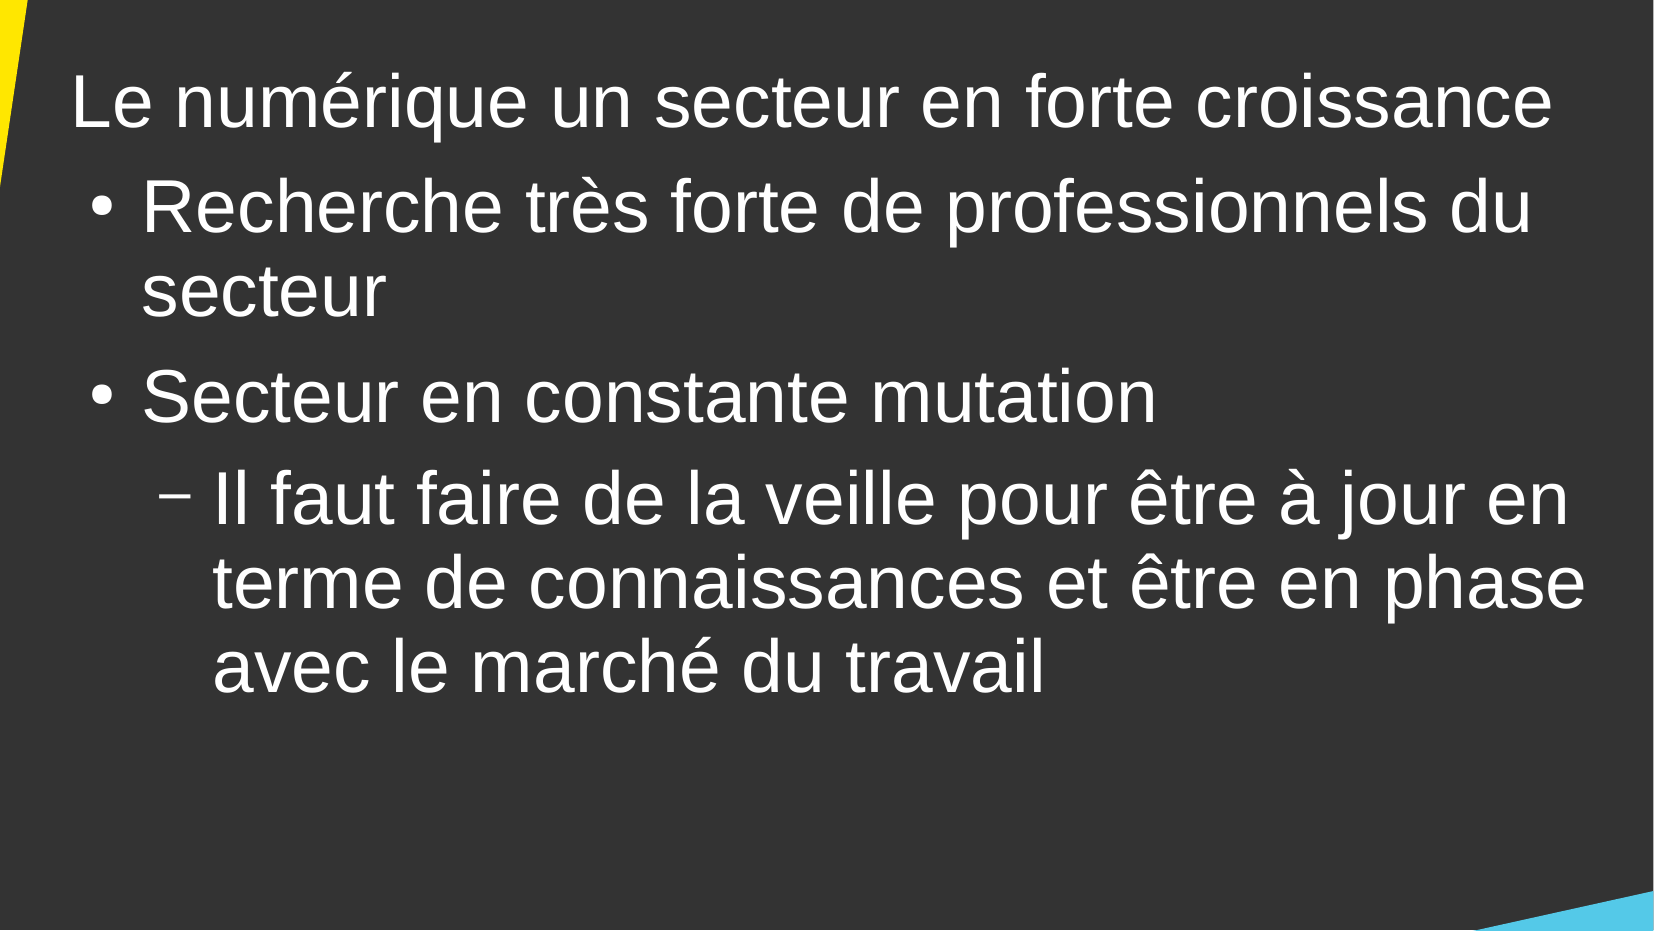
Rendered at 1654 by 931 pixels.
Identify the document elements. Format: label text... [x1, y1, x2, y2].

list Le numérique un secteur en forte croissance Recherche très forte de professionnels du secteur Secteur en constante mutation Il faut faire de la veille pour être à jour en terme de connaissances et être en phase avec le marché du travail [70, 59, 1595, 827]
text_box [0, 0, 28, 187]
text_box [1472, 890, 1654, 931]
